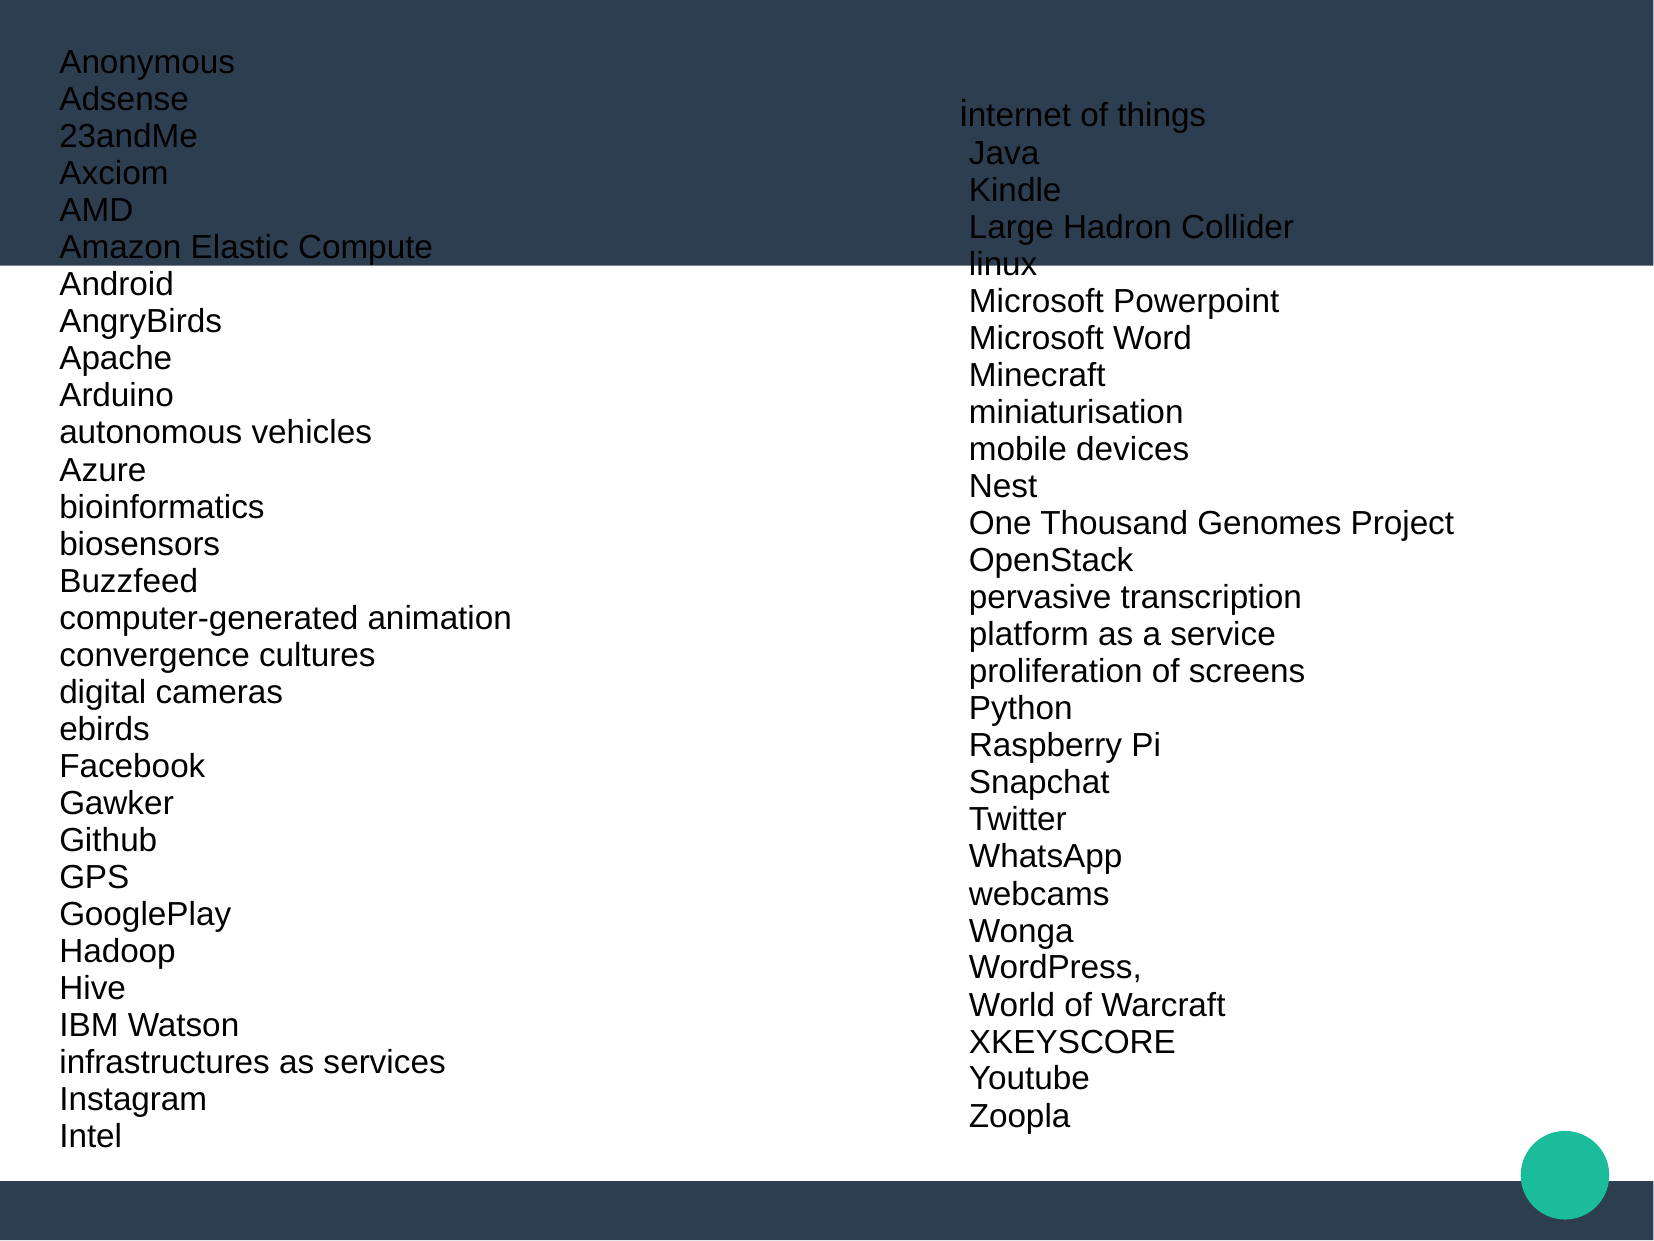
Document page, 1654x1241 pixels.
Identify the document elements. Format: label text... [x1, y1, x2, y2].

text_box internet of things Java Kindle Large Hadron Collider linux Microsoft Powerpoint Microsoft Word Minecraft miniaturisation mobile devices Nest One Thousand Genomes Project OpenStack pervasive transcription platform as a service proliferation of screens Python Raspberry Pi Snapchat Twitter WhatsApp webcams Wonga WordPress, World of Warcraft XKEYSCORE Youtube Zoopla [944, 85, 1532, 1241]
text_box Anonymous Adsense 23andMe Axciom AMD Amazon Elastic Compute Android AngryBirds Apache Arduino autonomous vehicles Azure bioinformatics biosensors Buzzfeed computer-generated animation convergence cultures digital cameras ebirds Facebook Gawker Github GPS GooglePlay Hadoop Hive IBM Watson infrastructures as services Instagram Intel [35, 36, 623, 1241]
